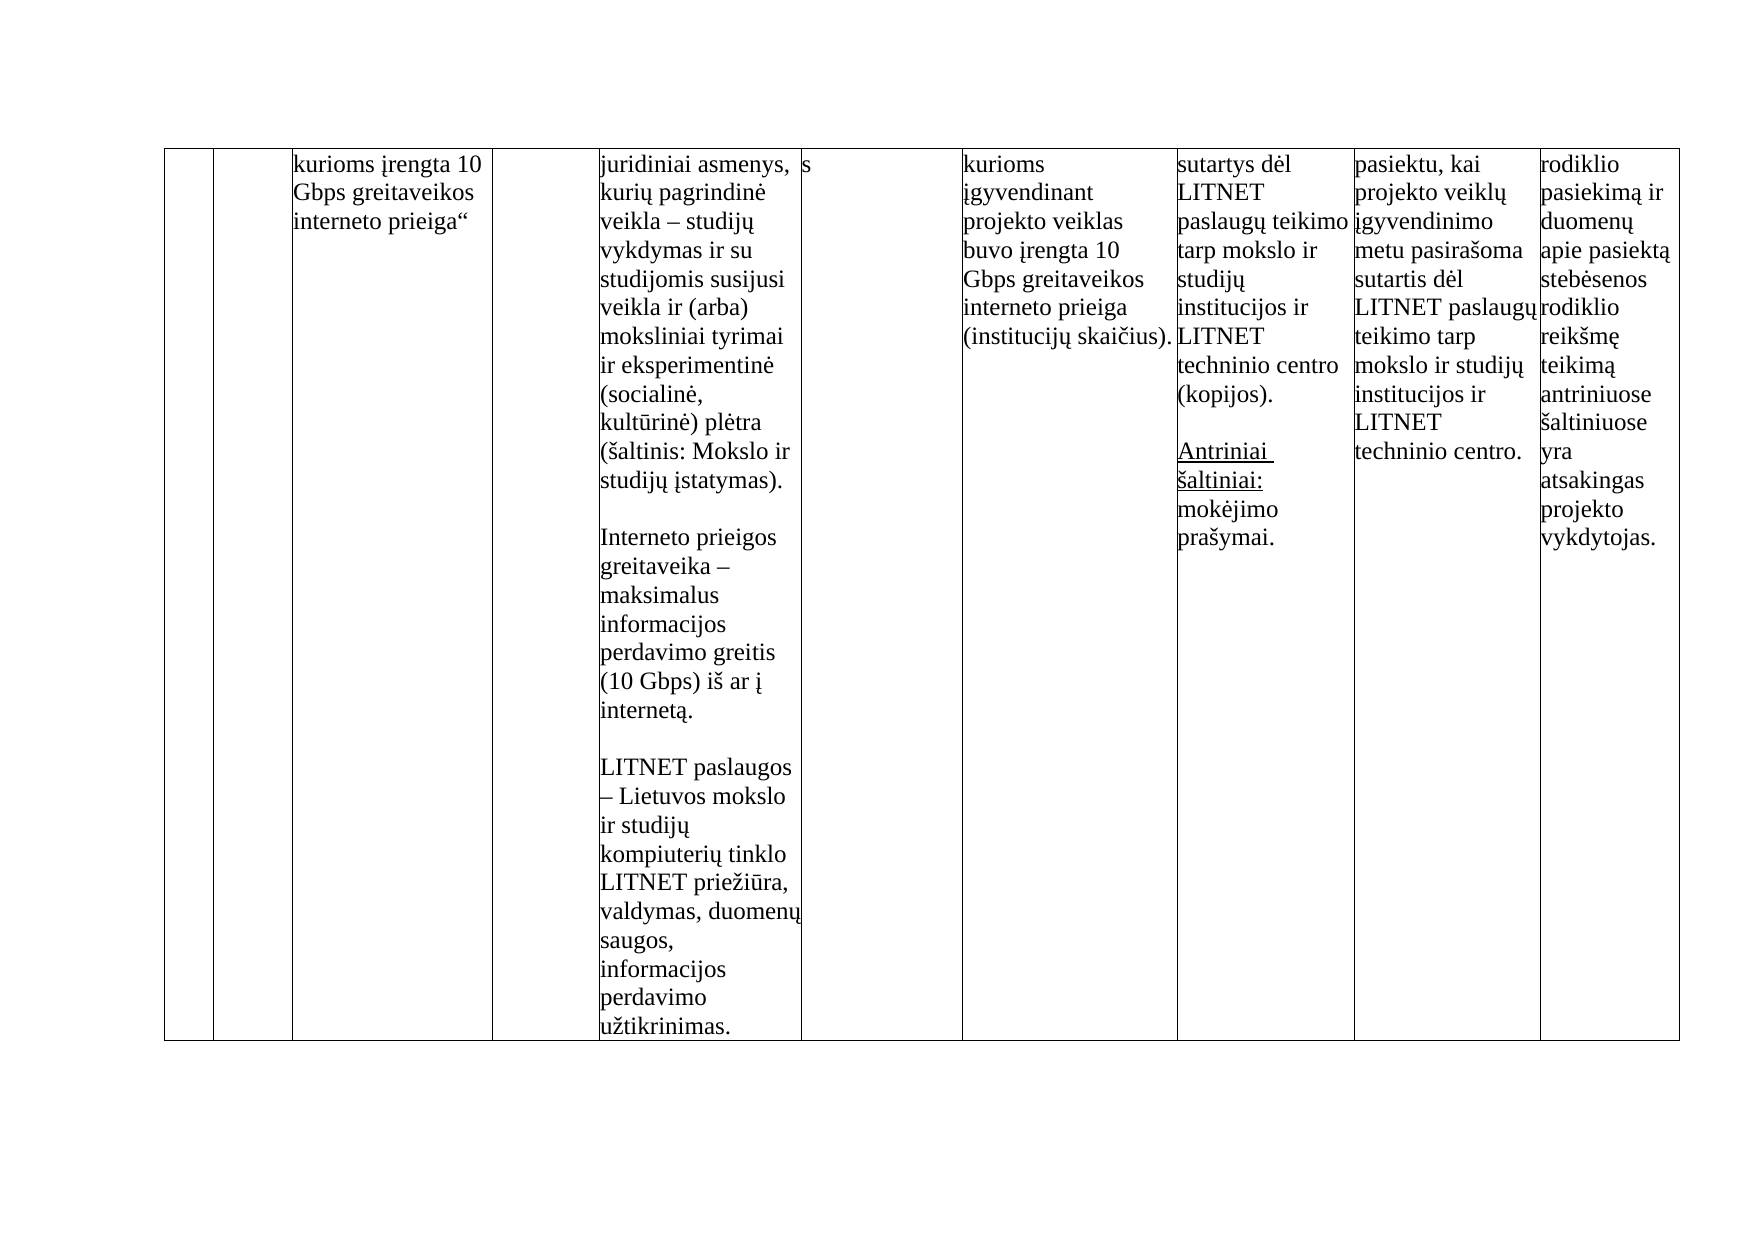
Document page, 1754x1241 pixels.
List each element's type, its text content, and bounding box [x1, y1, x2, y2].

table_cell s [802, 149, 962, 1040]
table_cell [165, 149, 213, 1040]
table_cell juridiniai asmenys, kurių pagrindinė veikla – studijų vykdymas ir su studijomis susijusi veikla ir (arba) moksliniai tyrimai ir eksperimentinė (socialinė, kultūrinė) plėtra (šaltinis: Mokslo ir studijų įstatymas). Interneto prieigos greitaveika – maksimalus informacijos perdavimo greitis (10 Gbps) iš ar į internetą. LITNET paslaugos – Lietuvos mokslo ir studijų kompiuterių tinklo LITNET priežiūra, valdymas, duomenų saugos, informacijos perdavimo užtikrinimas. [600, 149, 801, 1040]
table_cell [214, 149, 292, 1040]
table_cell sutartys dėl LITNET paslaugų teikimo tarp mokslo ir studijų institucijos ir LITNET techninio centro (kopijos). Antriniai šaltiniai: mokėjimo prašymai. [1178, 149, 1354, 1040]
table_cell kurioms įrengta 10 Gbps greitaveikos interneto prieiga“ [293, 149, 492, 1040]
table_cell pasiektu, kai projekto veiklų įgyvendinimo metu pasirašoma sutartis dėl LITNET paslaugų teikimo tarp mokslo ir studijų institucijos ir LITNET techninio centro. [1355, 149, 1540, 1040]
table_cell [493, 149, 599, 1040]
table_cell kurioms įgyvendinant projekto veiklas buvo įrengta 10 Gbps greitaveikos interneto prieiga (institucijų skaičius). [963, 149, 1177, 1040]
table_cell rodiklio pasiekimą ir duomenų apie pasiektą stebėsenos rodiklio reikšmę teikimą antriniuose šaltiniuose yra atsakingas projekto vykdytojas. [1541, 149, 1679, 1040]
